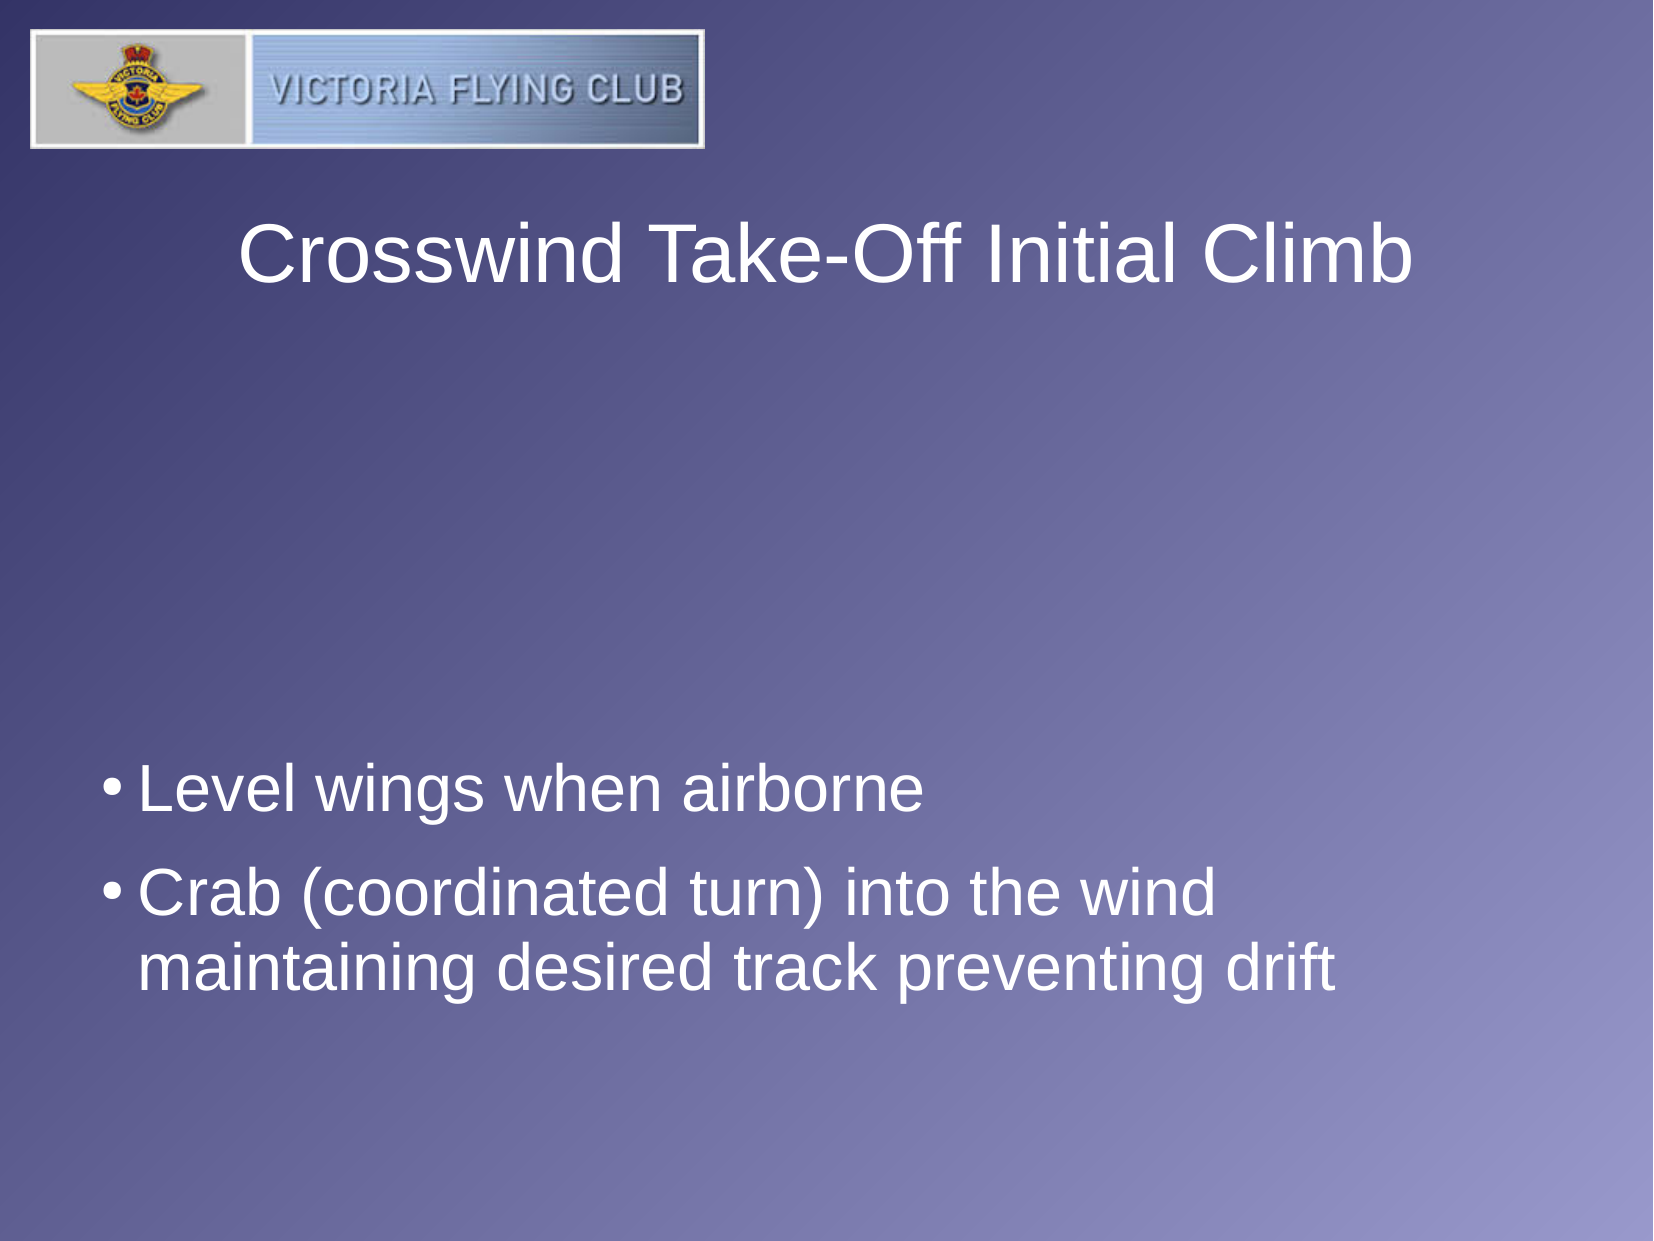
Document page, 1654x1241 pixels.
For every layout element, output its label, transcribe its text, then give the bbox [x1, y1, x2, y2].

picture [30, 29, 705, 149]
list Level wings when airborne Crab (coordinated turn) into the wind maintaining desired track preventing drift [82, 750, 1571, 1094]
title Crosswind Take-Off Initial Climb [82, 150, 1571, 358]
